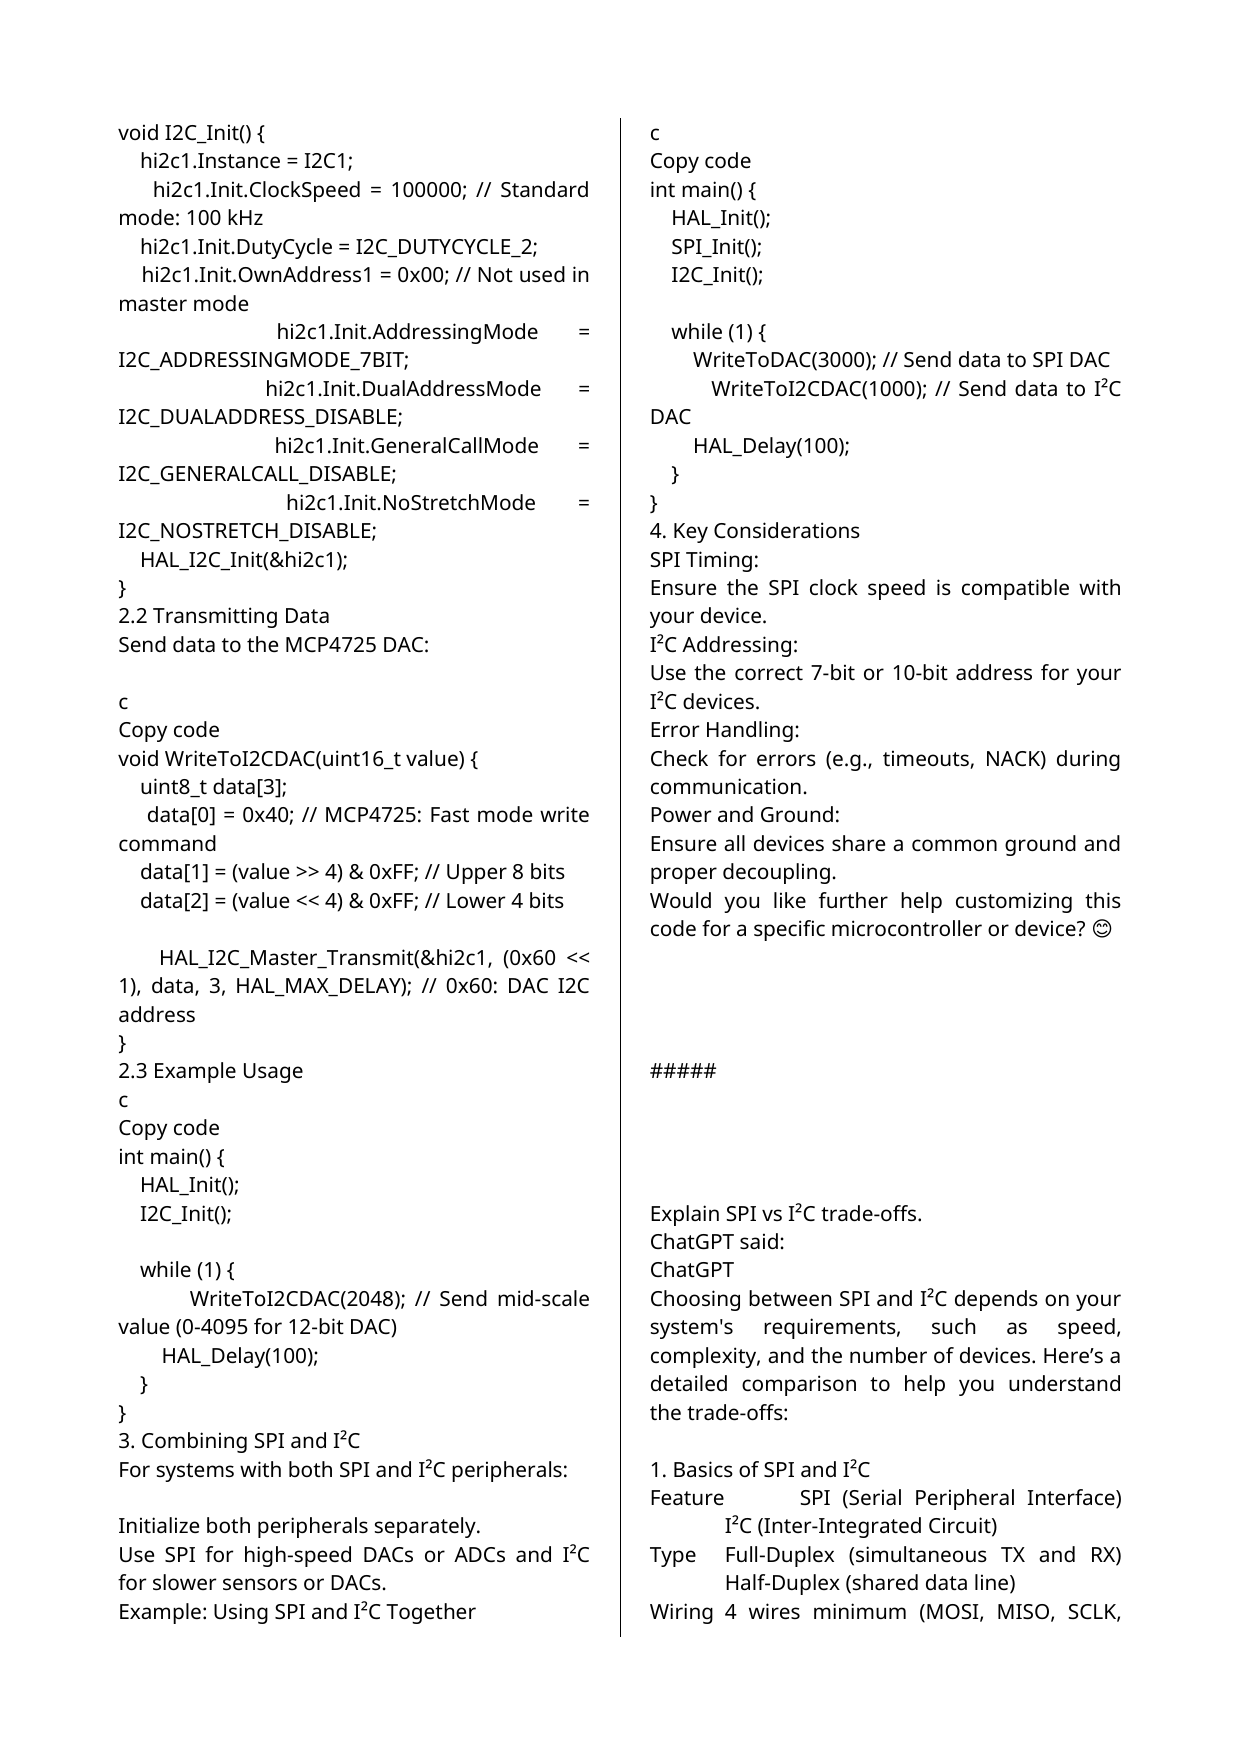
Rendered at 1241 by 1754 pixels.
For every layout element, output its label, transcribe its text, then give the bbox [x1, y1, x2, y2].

text Check for errors (e.g., timeouts, NACK) during communication. [649, 744, 1122, 801]
text data[2] = (value << 4) & 0xFF; // Lower 4 bits [118, 886, 591, 914]
text 4. Key Considerations [649, 516, 1122, 545]
text Ensure the SPI clock speed is compatible with your device. [649, 573, 1122, 630]
text } [649, 459, 1122, 488]
text SPI Timing: [649, 545, 1122, 573]
text 2.2 Transmitting Data [118, 602, 591, 630]
text } [649, 488, 1122, 516]
text while (1) { [649, 317, 1122, 346]
text Power and Ground: [649, 801, 1122, 829]
text Copy code [649, 147, 1122, 175]
text Use SPI for high-speed DACs or ADCs and I²C for slower sensors or DACs. [118, 1540, 591, 1597]
text } [118, 1028, 591, 1057]
text I2C_Init(); [118, 1199, 591, 1227]
text ##### [649, 1057, 1122, 1085]
text WriteToI2CDAC(2048); // Send mid-scale value (0-4095 for 12-bit DAC) [118, 1284, 591, 1341]
text void WriteToI2CDAC(uint16_t value) { [118, 744, 591, 772]
text Copy code [118, 715, 591, 744]
text ChatGPT [649, 1256, 1122, 1284]
text WriteToI2CDAC(1000); // Send data to I²C DAC [649, 374, 1122, 431]
text Error Handling: [649, 715, 1122, 744]
text hi2c1.Instance = I2C1; [118, 147, 591, 175]
text Would you like further help customizing this code for a specific microcontroller or device? 😊 [649, 886, 1122, 943]
text I2C_Init(); [649, 260, 1122, 289]
text Use the correct 7-bit or 10-bit address for your I²C devices. [649, 658, 1122, 715]
text Ensure all devices share a common ground and proper decoupling. [649, 829, 1122, 886]
text data[1] = (value >> 4) & 0xFF; // Upper 8 bits [118, 857, 591, 886]
text hi2c1.Init.ClockSpeed = 100000; // Standard mode: 100 kHz [118, 175, 591, 232]
text Choosing between SPI and I²C depends on your system's requirements, such as speed, complexity, and the number of devices. Here’s a detailed comparison to help you understand the trade-offs: [649, 1284, 1122, 1426]
text HAL_Delay(100); [649, 431, 1122, 459]
text hi2c1.Init.AddressingMode = I2C_ADDRESSINGMODE_7BIT; [118, 317, 591, 374]
text HAL_I2C_Init(&hi2c1); [118, 545, 591, 573]
text c [118, 1085, 591, 1113]
text ChatGPT said: [649, 1227, 1122, 1256]
text hi2c1.Init.GeneralCallMode = I2C_GENERALCALL_DISABLE; [118, 431, 591, 488]
text HAL_Delay(100); [118, 1341, 591, 1369]
text Type Full-Duplex (simultaneous TX and RX) Half-Duplex (shared data line) [649, 1540, 1122, 1597]
text c [118, 687, 591, 715]
text int main() { [649, 175, 1122, 203]
text HAL_I2C_Master_Transmit(&hi2c1, (0x60 << 1), data, 3, HAL_MAX_DELAY); // 0x60: DAC I2C address [118, 943, 591, 1028]
text } [118, 1398, 591, 1426]
text Send data to the MCP4725 DAC: [118, 630, 591, 658]
text c [649, 118, 1122, 147]
text int main() { [118, 1142, 591, 1170]
text hi2c1.Init.OwnAddress1 = 0x00; // Not used in master mode [118, 260, 591, 317]
text 3. Combining SPI and I²C [118, 1426, 591, 1455]
text Copy code [118, 1113, 591, 1142]
text } [118, 1369, 591, 1398]
text For systems with both SPI and I²C peripherals: [118, 1455, 591, 1483]
text void I2C_Init() { [118, 118, 591, 147]
text HAL_Init(); [118, 1170, 591, 1199]
text Wiring 4 wires minimum (MOSI, MISO, SCLK, [649, 1597, 1122, 1625]
text 2.3 Example Usage [118, 1057, 591, 1085]
text HAL_Init(); [649, 203, 1122, 232]
text hi2c1.Init.NoStretchMode = I2C_NOSTRETCH_DISABLE; [118, 488, 591, 545]
text while (1) { [118, 1256, 591, 1284]
text data[0] = 0x40; // MCP4725: Fast mode write command [118, 801, 591, 857]
text 1. Basics of SPI and I²C [649, 1455, 1122, 1483]
text SPI_Init(); [649, 232, 1122, 260]
text Feature SPI (Serial Peripheral Interface) I²C (Inter-Integrated Circuit) [649, 1483, 1122, 1540]
text Initialize both peripherals separately. [118, 1512, 591, 1540]
text Explain SPI vs I²C trade-offs. [649, 1199, 1122, 1227]
text uint8_t data[3]; [118, 772, 591, 801]
text hi2c1.Init.DualAddressMode = I2C_DUALADDRESS_DISABLE; [118, 374, 591, 431]
text Example: Using SPI and I²C Together [118, 1597, 591, 1625]
text WriteToDAC(3000); // Send data to SPI DAC [649, 346, 1122, 374]
text hi2c1.Init.DutyCycle = I2C_DUTYCYCLE_2; [118, 232, 591, 260]
text } [118, 573, 591, 602]
text I²C Addressing: [649, 630, 1122, 658]
